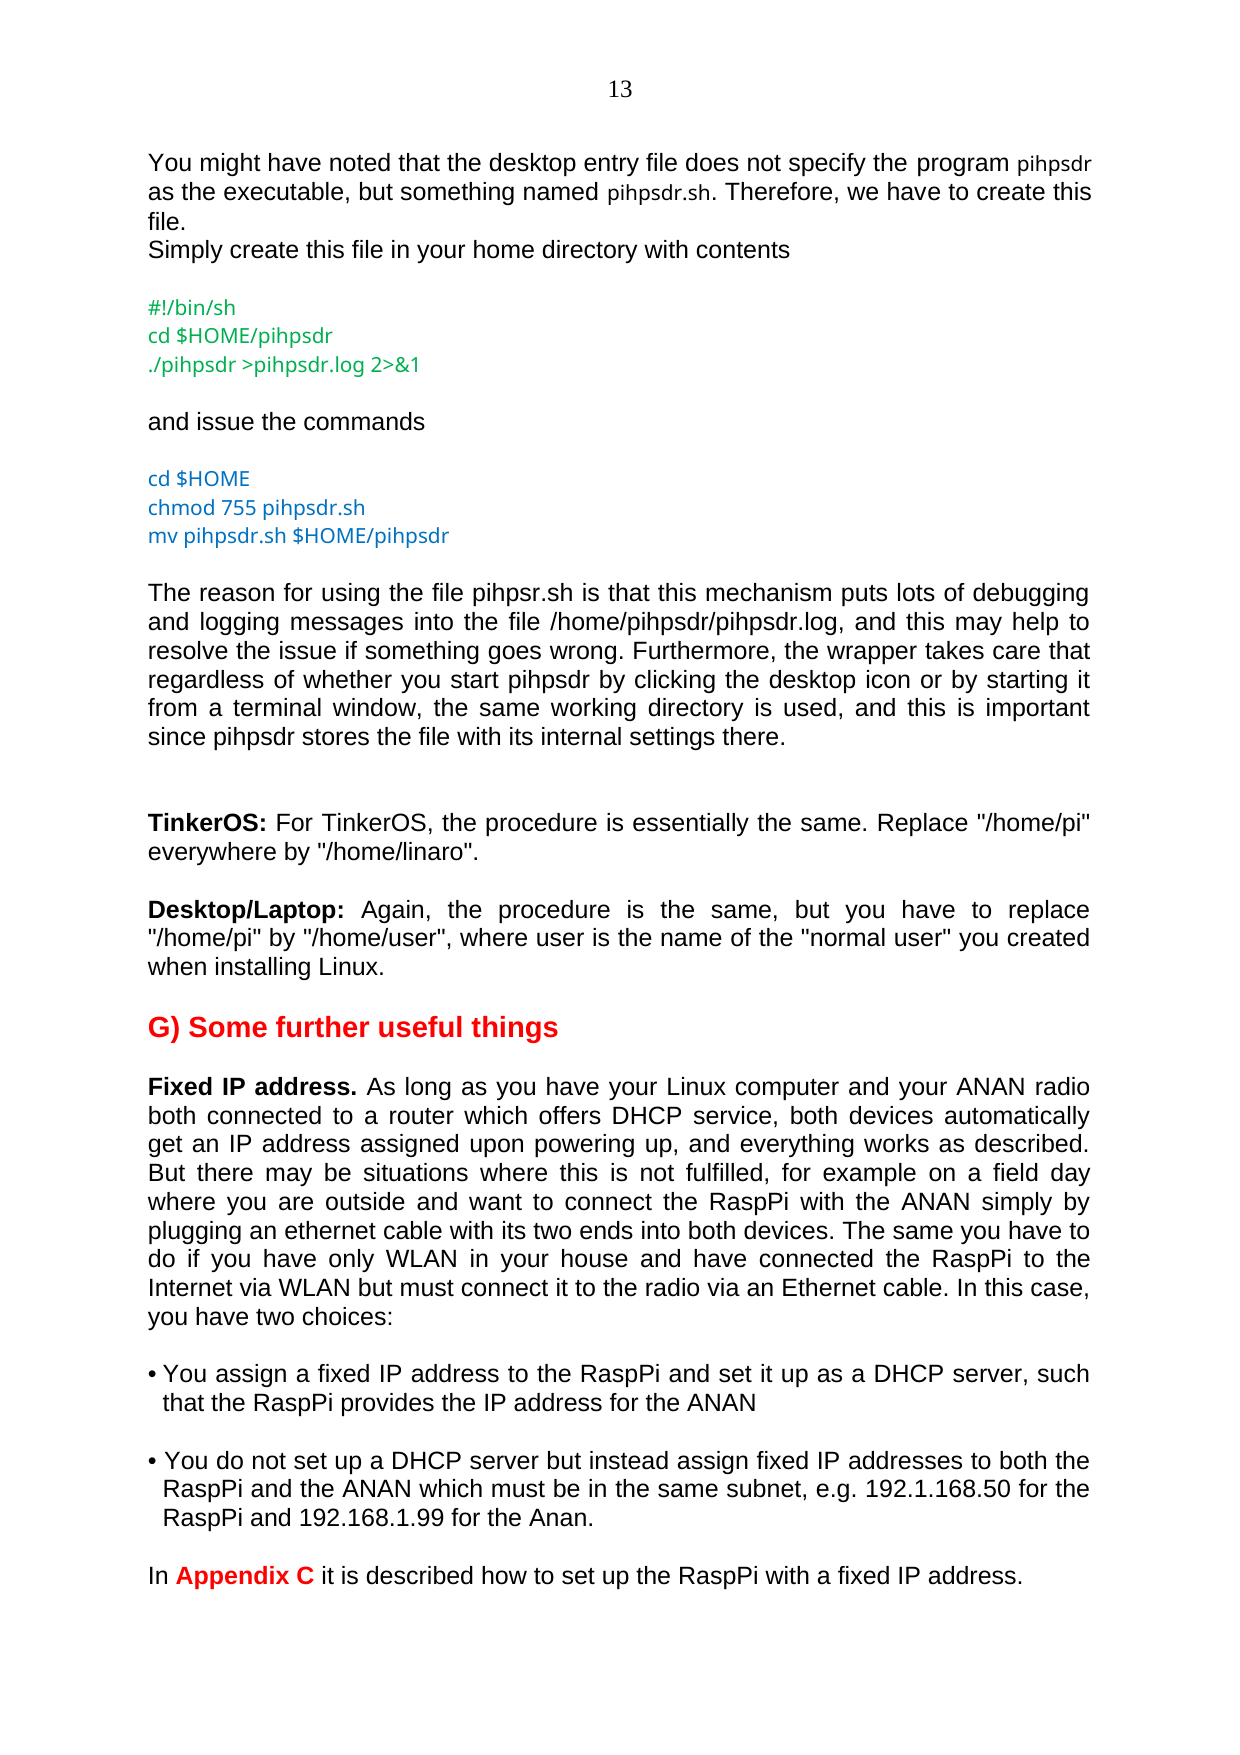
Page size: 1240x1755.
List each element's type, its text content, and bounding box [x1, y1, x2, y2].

text cd $HOME [148, 464, 1092, 493]
text • You assign a fixed IP address to the RaspPi and set it up as a DHCP server, such that the RaspPi provides the IP address for the ANAN [148, 1359, 1092, 1417]
text and issue the commands [148, 407, 1092, 436]
text #!/bin/sh [148, 293, 1092, 321]
text TinkerOS: For TinkerOS, the procedure is essentially the same. Replace "/home/pi" everywhere by "/home/linaro". [148, 808, 1092, 866]
text mv pihpsdr.sh $HOME/pihpsdr [148, 521, 1092, 550]
text Simply create this file in your home directory with contents [148, 236, 1092, 264]
text You might have noted that the desktop entry file does not specify the program pihpsdr as the executable, but something named pihpsdr.sh. Therefore, we have to create this file. [148, 148, 1092, 236]
text cd $HOME/pihpsdr [148, 321, 1092, 350]
text chmod 755 pihpsdr.sh [148, 493, 1092, 521]
text ./pihpsdr >pihpsdr.log 2>&1 [148, 350, 1092, 378]
text The reason for using the file pihpsr.sh is that this mechanism puts lots of debugging and logging messages into the file /home/pihpsdr/pihpsdr.log, and this may help to resolve the issue if something goes wrong. Furthermore, the wrapper takes care that regardless of whether you start pihpsdr by clicking the desktop icon or by starting it from a terminal window, the same working directory is used, and this is important since pihpsdr stores the file with its internal settings there. [148, 578, 1092, 751]
text • You do not set up a DHCP server but instead assign fixed IP addresses to both the RaspPi and the ANAN which must be in the same subnet, e.g. 192.1.168.50 for the RaspPi and 192.168.1.99 for the Anan. [148, 1446, 1092, 1532]
text G) Some further useful things [148, 1009, 1092, 1043]
text In Appendix C it is described how to set up the RaspPi with a fixed IP address. [148, 1561, 1092, 1589]
text Fixed IP address. As long as you have your Linux computer and your ANAN radio both connected to a router which offers DHCP service, both devices automatically get an IP address assigned upon powering up, and everything works as described. But there may be situations where this is not fulfilled, for example on a field day where you are outside and want to connect the RaspPi with the ANAN simply by plugging an ethernet cable with its two ends into both devices. The same you have to do if you have only WLAN in your house and have connected the RaspPi to the Internet via WLAN but must connect it to the radio via an Ethernet cable. In this case, you have two choices: [148, 1072, 1092, 1331]
text Desktop/Laptop: Again, the procedure is the same, but you have to replace "/home/pi" by "/home/user", where user is the name of the "normal user" you created when installing Linux. [148, 894, 1092, 981]
